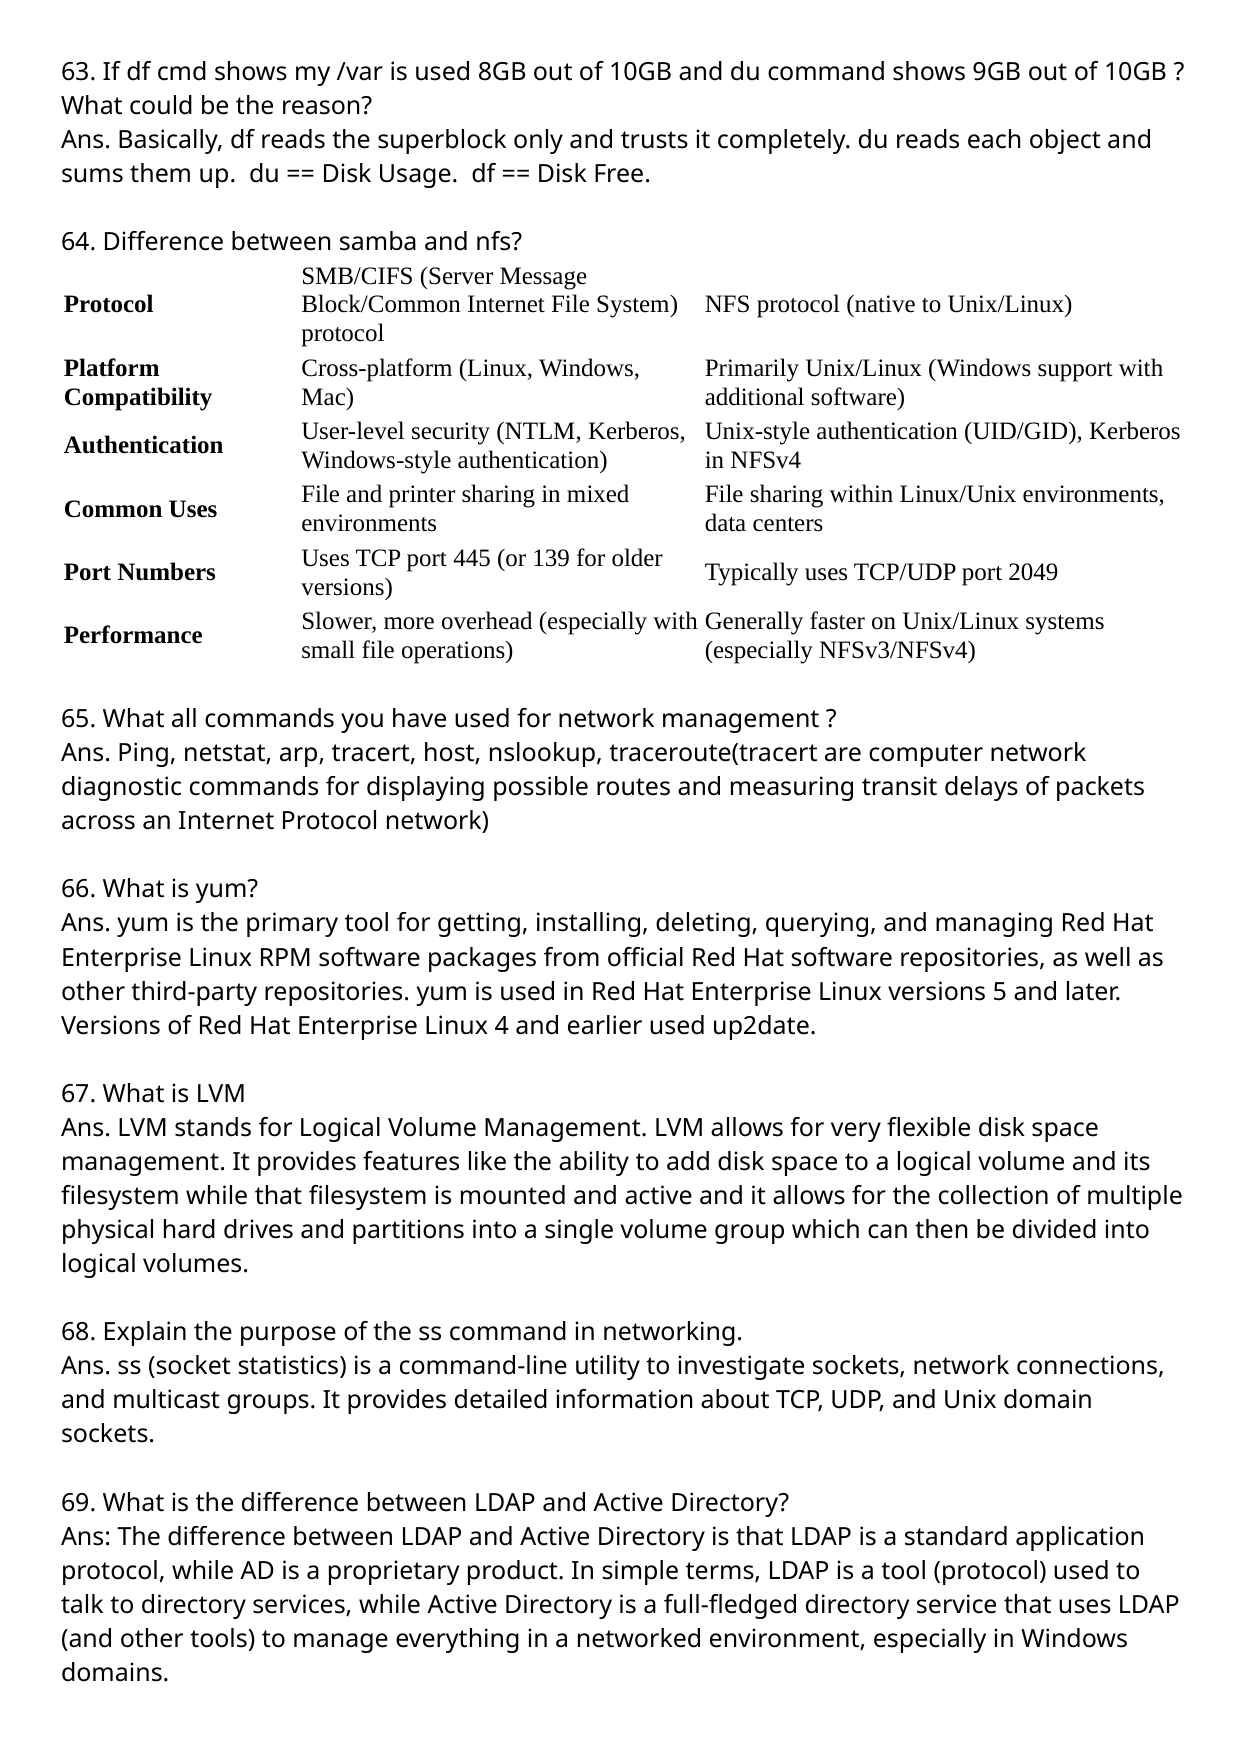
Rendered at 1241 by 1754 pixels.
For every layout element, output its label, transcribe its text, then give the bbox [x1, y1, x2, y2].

text Ans. Basically, df reads the superblock only and trusts it completely. du reads each object and sums them up. du == Disk Usage. df == Disk Free. [61, 122, 1185, 190]
table_header File sharing within Linux/Unix environments, data centers [702, 477, 1185, 540]
table_header Primarily Unix/Linux (Windows support with additional software) [702, 350, 1185, 413]
table_header Authentication [61, 413, 298, 477]
text 69. What is the difference between LDAP and Active Directory? Ans: The difference between LDAP and Active Directory is that LDAP is a standard application protocol, while AD is a proprietary product. In simple terms, LDAP is a tool (protocol) used to talk to directory services, while Active Directory is a full-fledged directory service that uses LDAP (and other tools) to manage everything in a networked environment, especially in Windows domains. [61, 1484, 1185, 1688]
table_header Common Uses [61, 477, 298, 540]
text 66. What is yum? [61, 871, 1185, 905]
table_header Typically uses TCP/UDP port 2049 [702, 540, 1189, 603]
table_header Performance [61, 603, 298, 667]
text 68. Explain the purpose of the ss command in networking. Ans. ss (socket statistics) is a command-line utility to investigate sockets, network connections, and multicast groups. It provides detailed information about TCP, UDP, and Unix domain sockets. [61, 1314, 1185, 1450]
table_header File and printer sharing in mixed environments [298, 477, 702, 540]
text 67. What is LVM [61, 1075, 1185, 1109]
table_header Slower, more overhead (especially with small file operations) [298, 603, 702, 667]
text 64. Difference between samba and nfs? [61, 224, 1185, 258]
table_header Protocol [61, 258, 298, 350]
table_header Generally faster on Unix/Linux systems (especially NFSv3/NFSv4) [702, 603, 1185, 667]
text Ans. LVM stands for Logical Volume Management. LVM allows for very flexible disk space management. It provides features like the ability to add disk space to a logical volume and its filesystem while that filesystem is mounted and active and it allows for the collection of multiple physical hard drives and partitions into a single volume group which can then be divided into logical volumes. [61, 1109, 1185, 1280]
text Ans. Ping, netstat, arp, tracert, host, nslookup, traceroute(tracert are computer network diagnostic commands for displaying possible routes and measuring transit delays of packets across an Internet Protocol network) [61, 735, 1185, 837]
table_header Cross-platform (Linux, Windows, Mac) [298, 350, 702, 413]
text 65. What all commands you have used for network management ? [61, 701, 1185, 735]
table_header Uses TCP port 445 (or 139 for older versions) [298, 540, 702, 603]
table_header SMB/CIFS (Server Message Block/Common Internet File System) protocol [298, 258, 702, 350]
table_header NFS protocol (native to Unix/Linux) [702, 258, 1185, 350]
text 63. If df cmd shows my /var is used 8GB out of 10GB and du command shows 9GB out of 10GB ? What could be the reason? [61, 53, 1185, 122]
text Ans. yum is the primary tool for getting, installing, deleting, querying, and managing Red Hat Enterprise Linux RPM software packages from official Red Hat software repositories, as well as other third-party repositories. yum is used in Red Hat Enterprise Linux versions 5 and later. Versions of Red Hat Enterprise Linux 4 and earlier used up2date. [61, 905, 1185, 1041]
table_header Port Numbers [61, 540, 298, 603]
table_header User-level security (NTLM, Kerberos, Windows-style authentication) [298, 413, 702, 477]
table_header Platform Compatibility [61, 350, 298, 413]
table_header Unix-style authentication (UID/GID), Kerberos in NFSv4 [702, 413, 1185, 477]
